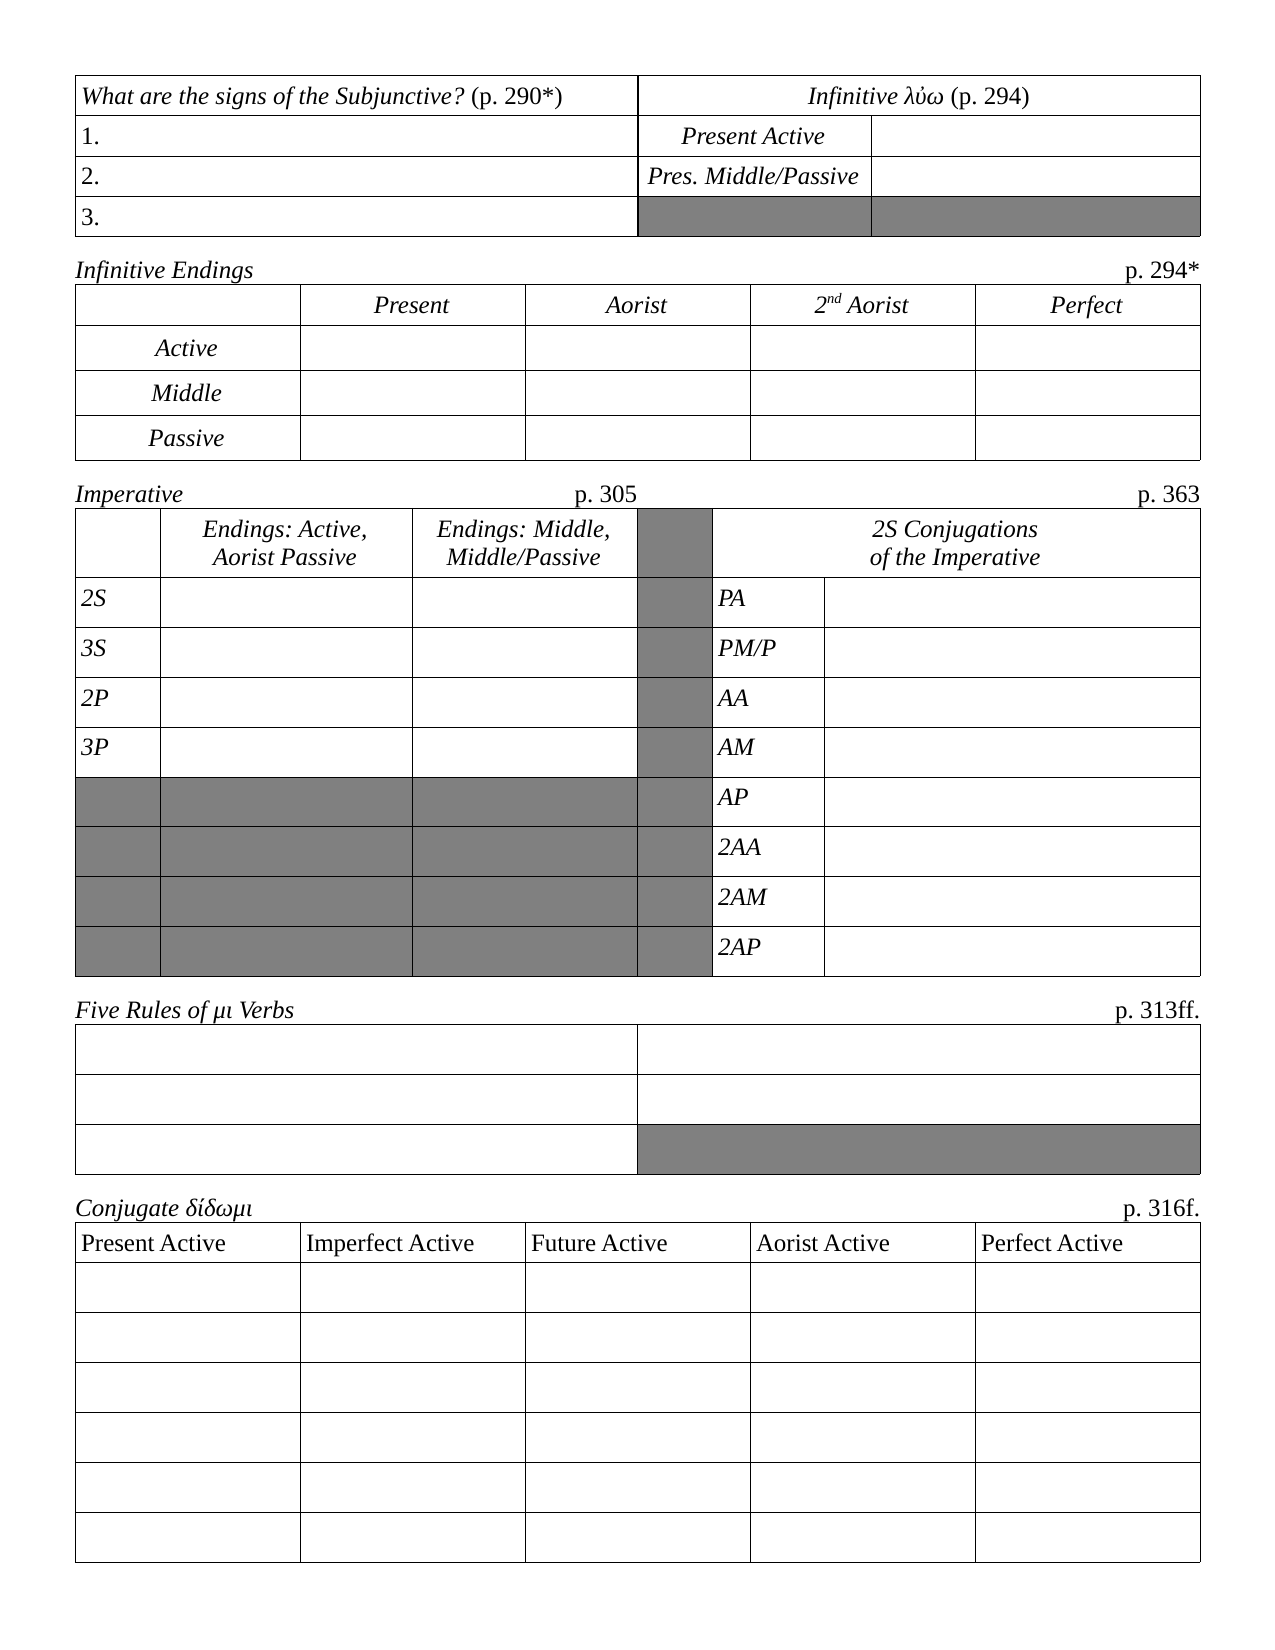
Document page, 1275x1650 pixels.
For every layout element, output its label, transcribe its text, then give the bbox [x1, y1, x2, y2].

table_cell [976, 1413, 1200, 1462]
table_cell [872, 157, 1200, 196]
table_cell [751, 1313, 975, 1362]
table_cell [301, 1413, 525, 1462]
text Five Rules of μι Verbs p. 313ff. [75, 995, 1200, 1024]
table_cell [638, 1125, 1200, 1174]
text Infinitive Endings p. 294* [75, 256, 1200, 284]
table_cell [751, 1363, 975, 1412]
table_cell [526, 416, 750, 460]
table_header [638, 509, 712, 577]
table_cell [751, 416, 975, 460]
table_cell [825, 827, 1200, 876]
table_cell [526, 1363, 750, 1412]
table_cell [76, 778, 160, 826]
table_cell [161, 578, 412, 627]
table_cell [76, 1313, 300, 1362]
table_header Aorist Active [751, 1223, 975, 1262]
table_cell [301, 416, 525, 460]
table_cell [638, 778, 712, 826]
table_cell [638, 877, 712, 926]
text Imperative p. 305 p. 363 [75, 479, 1200, 508]
table_cell [161, 678, 412, 727]
table_cell 2AA [713, 827, 824, 876]
table_cell [638, 1075, 1200, 1124]
table_cell 2. [76, 157, 637, 196]
table_cell [638, 827, 712, 876]
table_header Perfect [976, 285, 1200, 324]
table_cell [825, 728, 1200, 777]
table_cell [638, 728, 712, 777]
table_cell [825, 578, 1200, 627]
table_cell [76, 827, 160, 876]
table_cell [413, 778, 637, 826]
table_cell [76, 877, 160, 926]
table_header 2S Conjugations of the Imperative [713, 509, 1200, 577]
table_cell [301, 371, 525, 415]
table_header [76, 1025, 637, 1074]
table_cell [413, 927, 637, 976]
table_header Present [301, 285, 525, 324]
table_cell [76, 1413, 300, 1462]
table_cell [301, 1263, 525, 1312]
table_cell [526, 1313, 750, 1362]
table_cell [161, 827, 412, 876]
table_cell [751, 1463, 975, 1512]
table_cell AM [713, 728, 824, 777]
table_header Future Active [526, 1223, 750, 1262]
table_cell [526, 1513, 750, 1562]
table_cell [161, 628, 412, 677]
table_cell [976, 1513, 1200, 1562]
table_cell [825, 778, 1200, 826]
table_cell 2AM [713, 877, 824, 926]
table_cell [526, 1263, 750, 1312]
table_cell AP [713, 778, 824, 826]
table_header Infinitive λὐω (p. 294) [639, 76, 1200, 115]
table_cell [526, 326, 750, 370]
table_cell [976, 1313, 1200, 1362]
table_cell [301, 1313, 525, 1362]
table_header Endings: Middle, Middle/Passive [413, 509, 637, 577]
table_cell [161, 728, 412, 777]
table_cell [872, 197, 1200, 236]
table_cell [976, 1263, 1200, 1312]
table_cell [526, 371, 750, 415]
table_cell [976, 326, 1200, 370]
table_cell Passive [76, 416, 300, 460]
table_cell [638, 927, 712, 976]
table_header Endings: Active, Aorist Passive [161, 509, 412, 577]
table_cell [76, 927, 160, 976]
table_cell [413, 877, 637, 926]
table_cell [638, 578, 712, 627]
text Conjugate δίδωμι p. 316f. [75, 1193, 1200, 1222]
table_header [76, 285, 300, 324]
table_cell [76, 1513, 300, 1562]
table_cell 3P [76, 728, 160, 777]
table_cell [161, 778, 412, 826]
table_header 2nd Aorist [751, 285, 975, 324]
table_cell [526, 1463, 750, 1512]
table_cell [825, 877, 1200, 926]
table_cell [976, 416, 1200, 460]
table_cell 2P [76, 678, 160, 727]
table_header Present Active [76, 1223, 300, 1262]
table_cell [413, 628, 637, 677]
table_header Perfect Active [976, 1223, 1200, 1262]
table_cell [751, 326, 975, 370]
table_header [76, 509, 160, 577]
table_cell [638, 678, 712, 727]
table_cell [825, 678, 1200, 727]
table_cell [161, 877, 412, 926]
table_cell [976, 1463, 1200, 1512]
table_cell AA [713, 678, 824, 727]
table_cell [301, 1363, 525, 1412]
table_cell [751, 371, 975, 415]
table_header Imperfect Active [301, 1223, 525, 1262]
table_cell [76, 1125, 637, 1174]
table_cell PA [713, 578, 824, 627]
table_cell 3S [76, 628, 160, 677]
table_cell [413, 678, 637, 727]
table_cell [825, 927, 1200, 976]
table_cell Pres. Middle/Passive [639, 157, 871, 196]
table_cell [638, 628, 712, 677]
table_cell [413, 578, 637, 627]
table_header Aorist [526, 285, 750, 324]
table_cell [976, 371, 1200, 415]
table_cell [751, 1513, 975, 1562]
table_cell Middle [76, 371, 300, 415]
table_header [638, 1025, 1200, 1074]
table_cell 3. [76, 197, 637, 236]
table_cell Active [76, 326, 300, 370]
table_cell PM/P [713, 628, 824, 677]
table_cell [825, 628, 1200, 677]
table_cell [976, 1363, 1200, 1412]
table_cell [639, 197, 871, 236]
table_cell [76, 1463, 300, 1512]
table_cell [161, 927, 412, 976]
table_cell [751, 1263, 975, 1312]
table_cell 2S [76, 578, 160, 627]
table_cell [301, 1463, 525, 1512]
table_header What are the signs of the Subjunctive? (p. 290*) [76, 76, 637, 115]
table_cell [301, 326, 525, 370]
table_cell 1. [76, 116, 637, 156]
table_cell [76, 1263, 300, 1312]
table_cell 2AP [713, 927, 824, 976]
table_cell [76, 1363, 300, 1412]
table_cell [751, 1413, 975, 1462]
table_cell [872, 116, 1200, 156]
table_cell [301, 1513, 525, 1562]
table_cell [413, 827, 637, 876]
table_cell [413, 728, 637, 777]
table_cell [526, 1413, 750, 1462]
table_cell Present Active [639, 116, 871, 156]
table_cell [76, 1075, 637, 1124]
